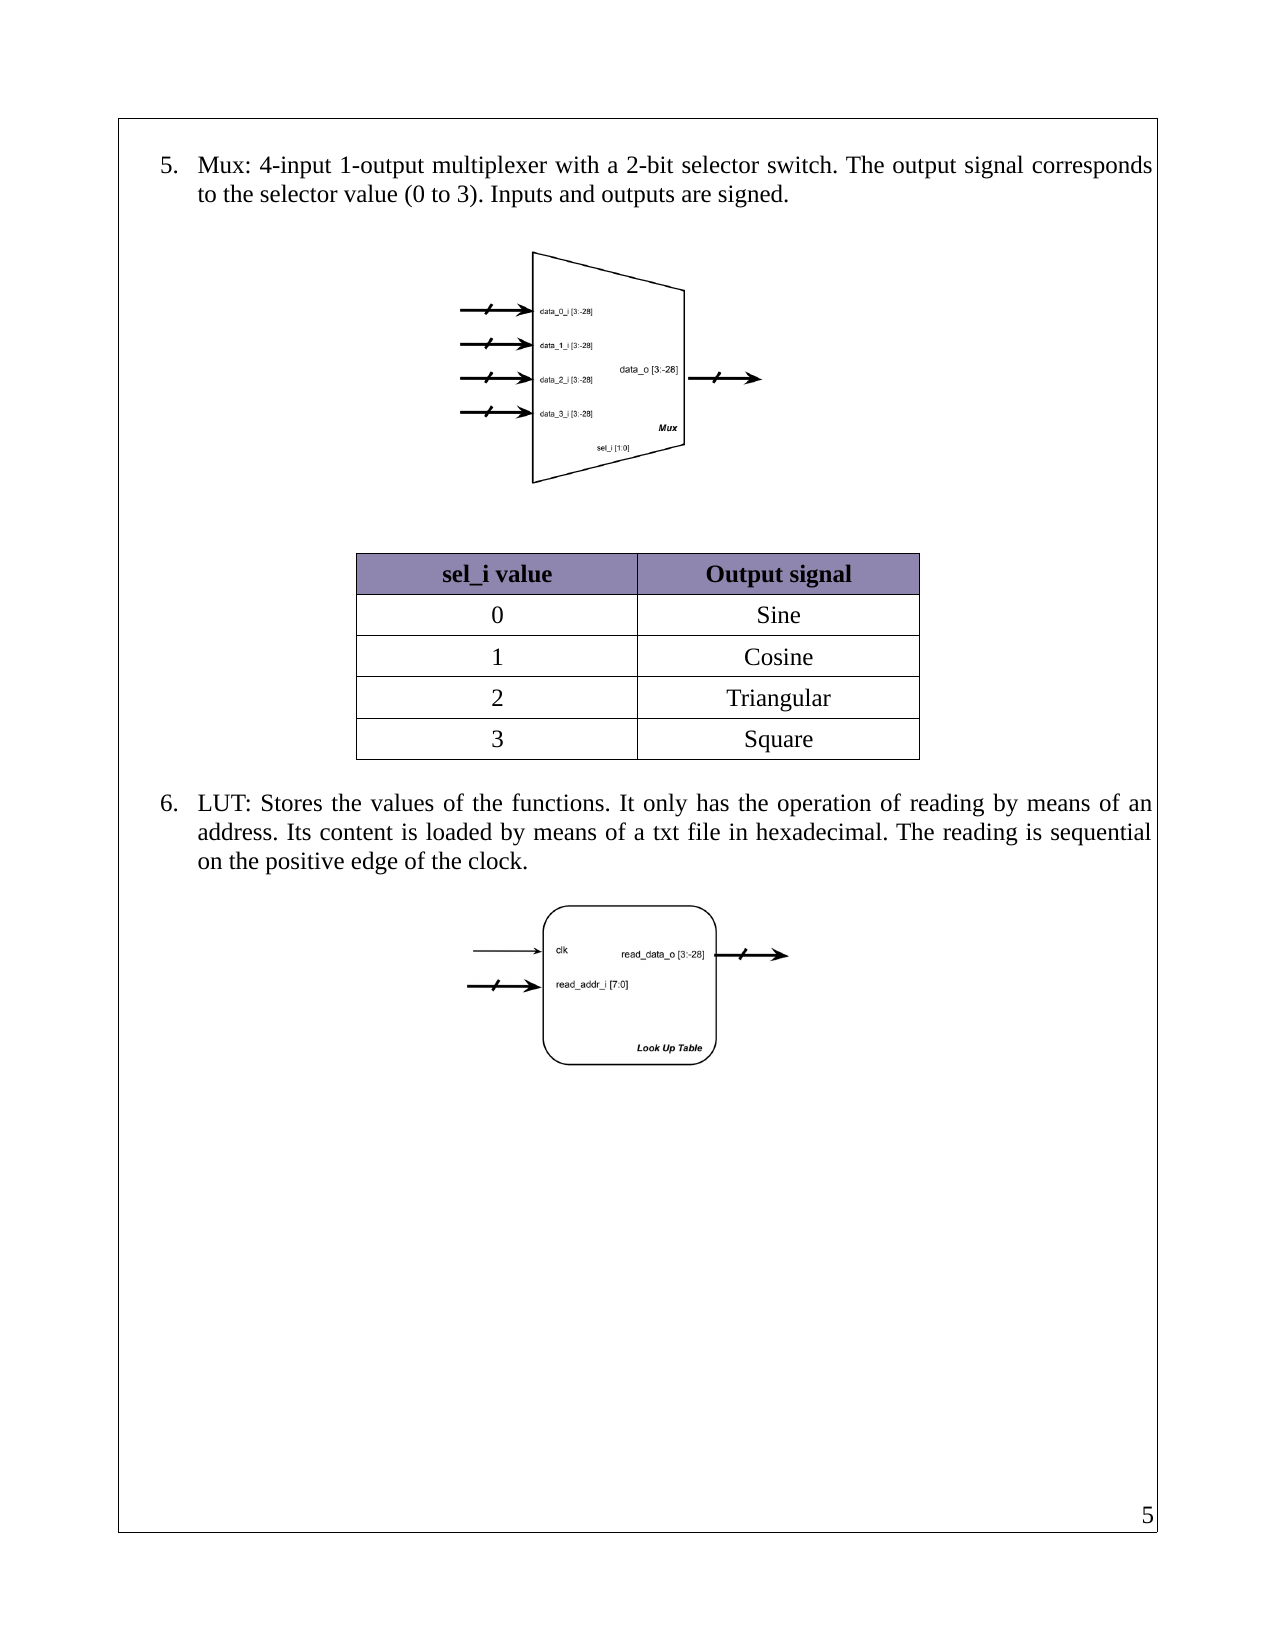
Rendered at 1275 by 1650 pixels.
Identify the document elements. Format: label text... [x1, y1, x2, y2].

table_cell Triangular [638, 677, 919, 717]
table_header sel_i value [357, 554, 637, 594]
picture [447, 228, 781, 511]
table_cell 3 [357, 719, 637, 759]
table_cell 0 [357, 595, 637, 635]
table_cell Cosine [638, 636, 919, 676]
list Mux: 4-input 1-output multiplexer with a 2-bit selector switch. The output signal corresponds to the selector value (0 to 3). Inputs and outputs are signed. [160, 150, 1154, 207]
table_cell 1 [357, 636, 637, 676]
table_header Output signal [638, 554, 919, 594]
list LUT: Stores the values of the functions. It only has the operation of reading by means of an address. Its content is loaded by means of a txt file in hexadecimal. The reading is sequential on the positive edge of the clock. [160, 788, 1154, 875]
table_cell Square [638, 719, 919, 759]
picture [464, 874, 811, 1089]
table_cell 2 [357, 677, 637, 717]
table_cell Sine [638, 595, 919, 635]
